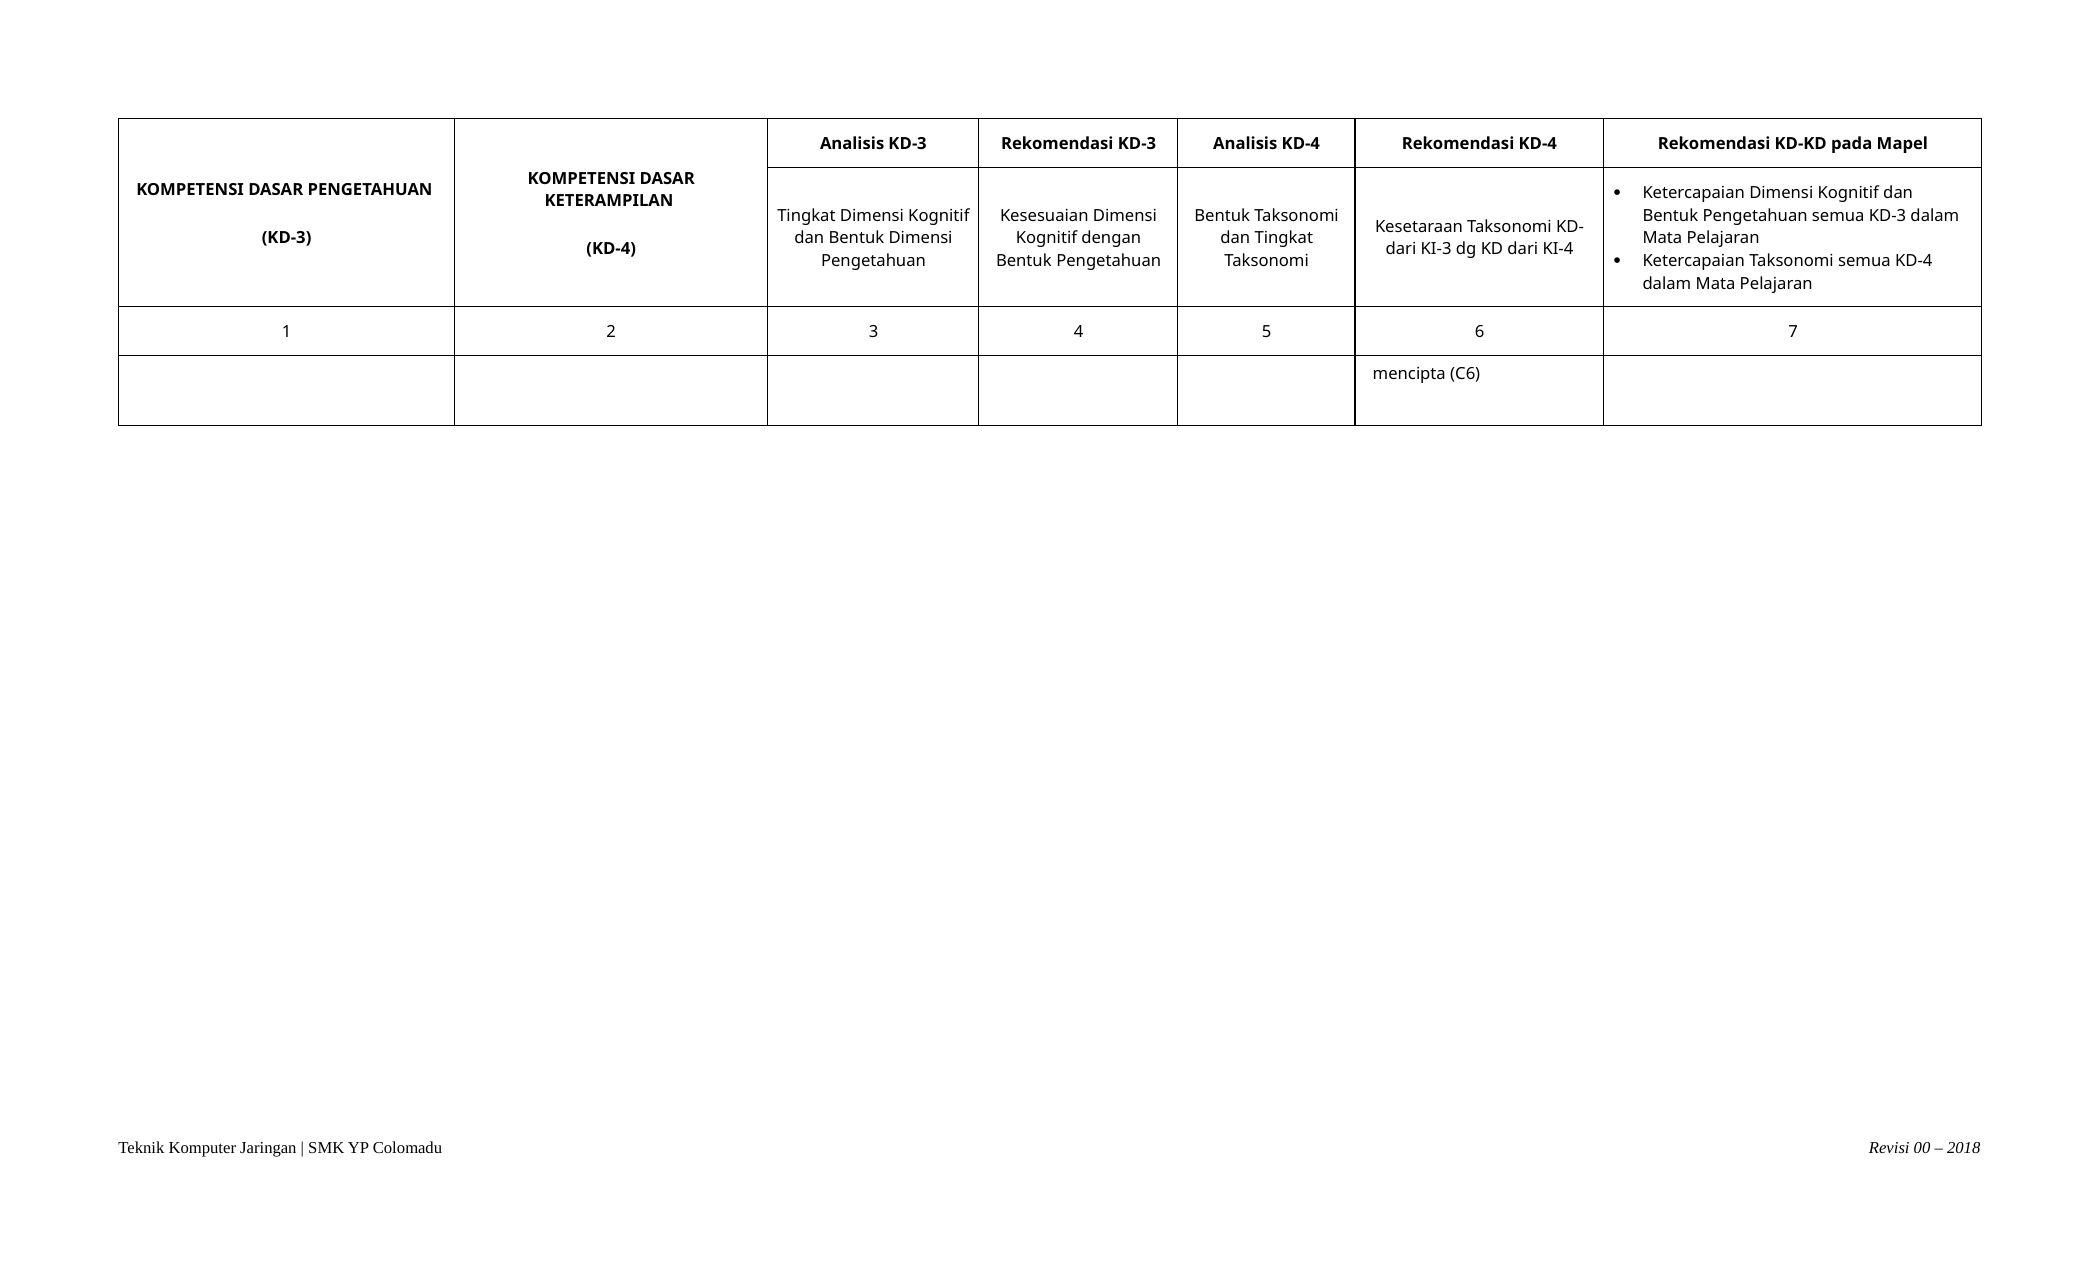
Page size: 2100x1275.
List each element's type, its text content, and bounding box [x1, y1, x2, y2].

table_header mencipta (C6) [1367, 356, 1592, 390]
table_header Rekomendasi KD-4 [1356, 119, 1603, 167]
table_cell Kesesuaian Dimensi Kognitif dengan Bentuk Pengetahuan [979, 168, 1177, 306]
table_cell 6 [1356, 307, 1603, 355]
table_cell Bentuk Taksonomi dan Tingkat Taksonomi [1178, 168, 1354, 306]
table_cell Tingkat Dimensi Kognitif dan Bentuk Dimensi Pengetahuan [768, 168, 978, 306]
table_cell Ketercapaian Dimensi Kognitif dan Bentuk Pengetahuan semua KD-3 dalam Mata Pelajaran Ketercapaian Taksonomi semua KD-4 dalam Mata Pelajaran [1604, 168, 1981, 306]
table_header Analisis KD-4 [1178, 119, 1354, 167]
table_cell [979, 356, 1177, 425]
table_cell Kesetaraan Taksonomi KD-dari KI-3 dg KD dari KI-4 [1356, 168, 1603, 306]
table_cell 7 [1604, 307, 1981, 355]
table_cell 1 [119, 307, 454, 355]
table_cell 3 [768, 307, 978, 355]
table_cell [455, 356, 767, 425]
table_cell [119, 356, 454, 425]
table_cell [1604, 356, 1981, 425]
table_cell [1367, 390, 1592, 424]
table_cell 4 [979, 307, 1177, 355]
table_cell 5 [1178, 307, 1354, 355]
table_header Analisis KD-3 [768, 119, 978, 167]
table_cell [768, 356, 978, 425]
table_cell 2 [455, 307, 767, 355]
table_cell [1356, 356, 1603, 425]
table_header Rekomendasi KD-3 [979, 119, 1177, 167]
table_header Rekomendasi KD-KD pada Mapel [1604, 119, 1981, 167]
table_header KOMPETENSI DASAR PENGETAHUAN (KD-3) [119, 119, 454, 306]
table_cell [1178, 356, 1354, 425]
table_header KOMPETENSI DASAR KETERAMPILAN (KD-4) [455, 119, 767, 306]
